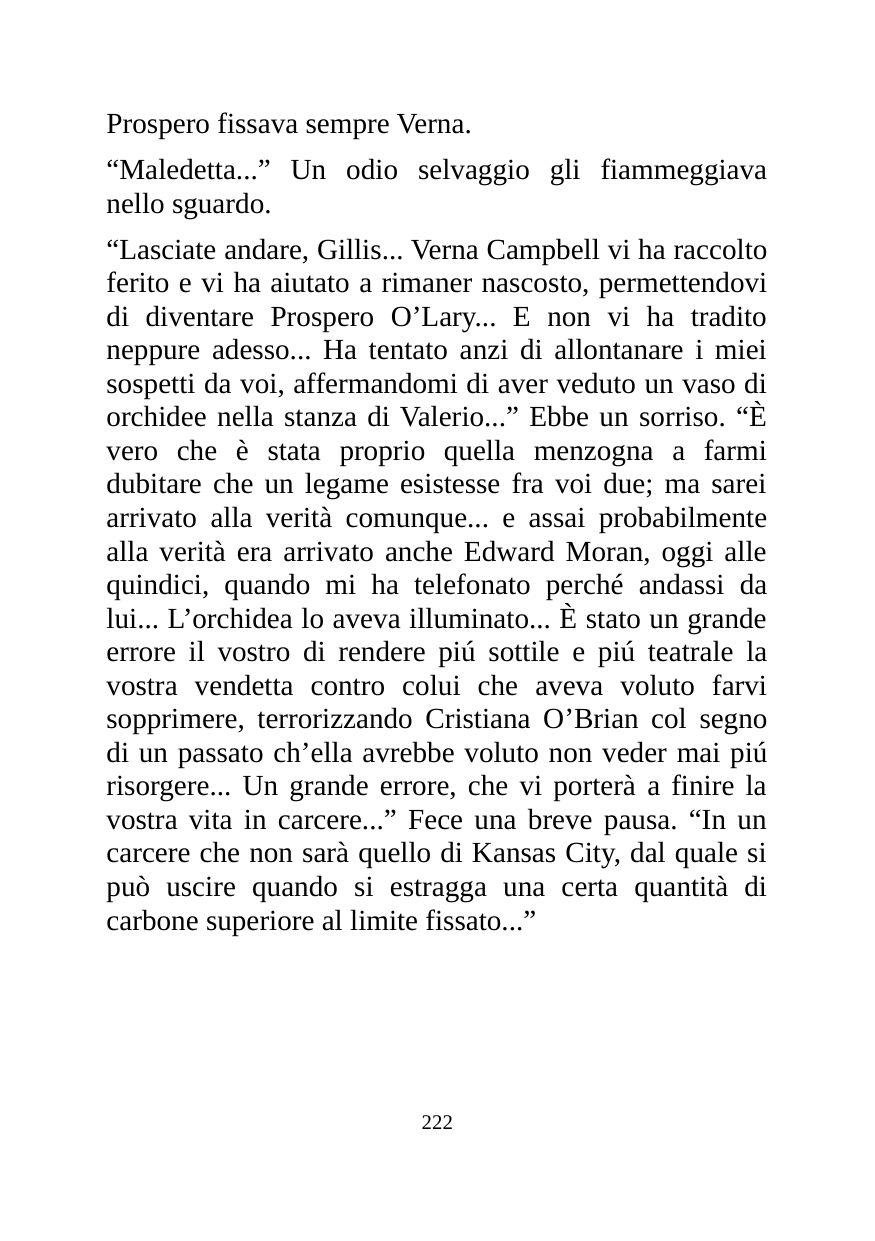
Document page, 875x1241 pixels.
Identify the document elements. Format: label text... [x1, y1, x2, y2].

text Prospero fissava sempre Verna. [106, 106, 768, 140]
text “Maledetta...” Un odio selvaggio gli fiammeggiava nello sguardo. [106, 152, 768, 219]
text “Lasciate andare, Gillis... Verna Campbell vi ha raccolto ferito e vi ha aiutato a rimaner nascosto, permettendovi di diventare Prospero O’Lary... E non vi ha tradito neppure adesso... Ha tentato anzi di allontanare i miei sospetti da voi, affermandomi di aver veduto un vaso di orchidee nella stanza di Valerio...” Ebbe un sorriso. “È vero che è stata proprio quella menzogna a farmi dubitare che un legame esistesse fra voi due; ma sarei arrivato alla verità comunque... e assai probabilmente alla verità era arrivato anche Edward Moran, oggi alle quindici, quando mi ha telefonato perché andassi da lui... L’orchidea lo aveva illuminato... È stato un grande errore il vostro di rendere piú sottile e piú teatrale la vostra vendetta contro colui che aveva voluto farvi sopprimere, terrorizzando Cristiana O’Brian col segno di un passato ch’ella avrebbe voluto non veder mai piú risorgere... Un grande errore, che vi porterà a finire la vostra vita in carcere...” Fece una breve pausa. “In un carcere che non sarà quello di Kansas City, dal quale si può uscire quando si estragga una certa quantità di carbone superiore al limite fissato...” [106, 232, 768, 936]
